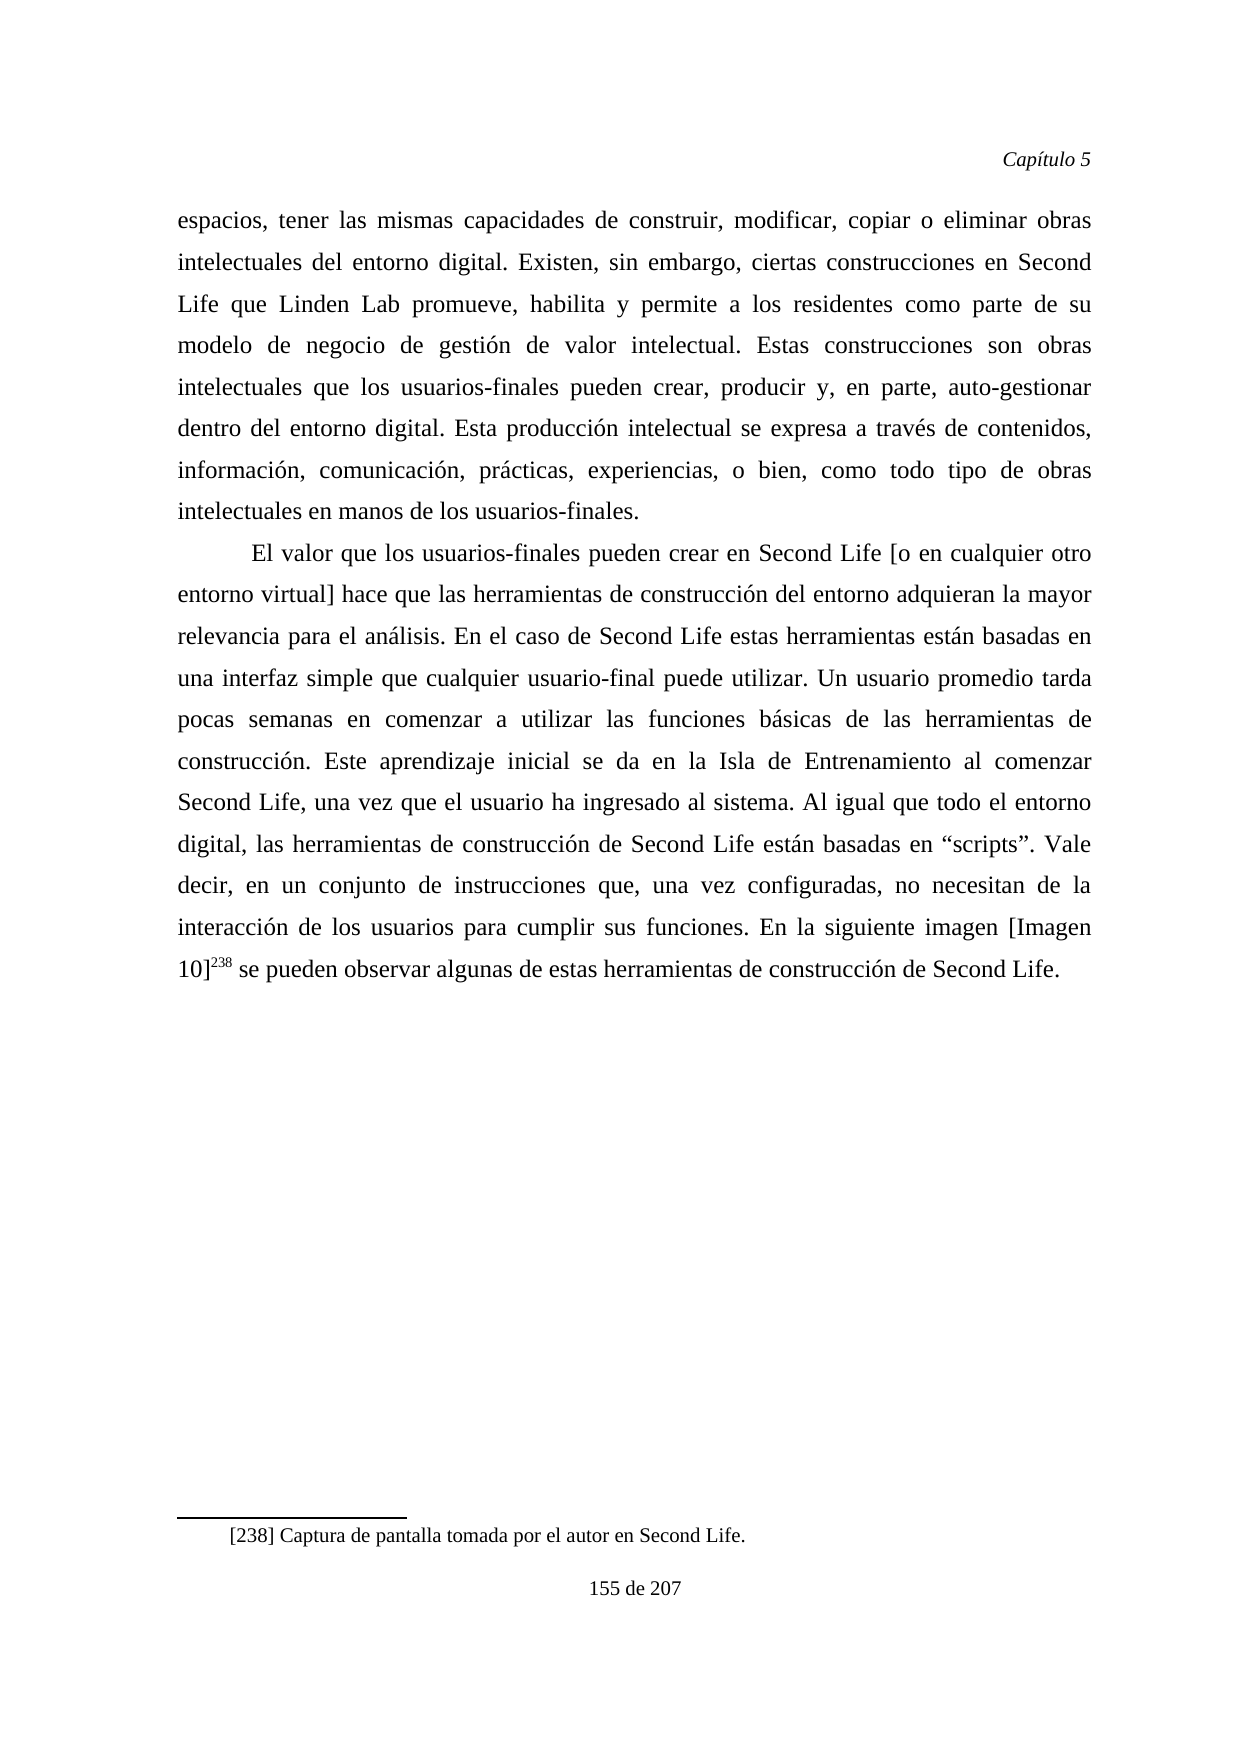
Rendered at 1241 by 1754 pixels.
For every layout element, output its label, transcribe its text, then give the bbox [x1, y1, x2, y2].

text espacios, tener las mismas capacidades de construir, modificar, copiar o eliminar obras intelectuales del entorno digital. Existen, sin embargo, ciertas construcciones en Second Life que Linden Lab promueve, habilita y permite a los residentes como parte de su modelo de negocio de gestión de valor intelectual. Estas construcciones son obras intelectuales que los usuarios-finales pueden crear, producir y, en parte, auto-gestionar dentro del entorno digital. Esta producción intelectual se expresa a través de contenidos, información, comunicación, prácticas, experiencias, o bien, como todo tipo de obras intelectuales en manos de los usuarios-finales. [177, 207, 1093, 525]
text Captura de pantalla tomada por el autor en Second Life. [177, 1524, 1093, 1547]
text El valor que los usuarios-finales pueden crear en Second Life [o en cualquier otro entorno virtual] hace que las herramientas de construcción del entorno adquieran la mayor relevancia para el análisis. En el caso de Second Life estas herramientas están basadas en una interfaz simple que cualquier usuario-final puede utilizar. Un usuario promedio tarda pocas semanas en comenzar a utilizar las funciones básicas de las herramientas de construcción. Este aprendizaje inicial se da en la Isla de Entrenamiento al comenzar Second Life, una vez que el usuario ha ingresado al sistema. Al igual que todo el entorno digital, las herramientas de construcción de Second Life están basadas en “scripts”. Vale decir, en un conjunto de instrucciones que, una vez configuradas, no necesitan de la interacción de los usuarios para cumplir sus funciones. En la siguiente imagen [Imagen 10] se pueden observar algunas de estas herramientas de construcción de Second Life. [177, 539, 1093, 982]
